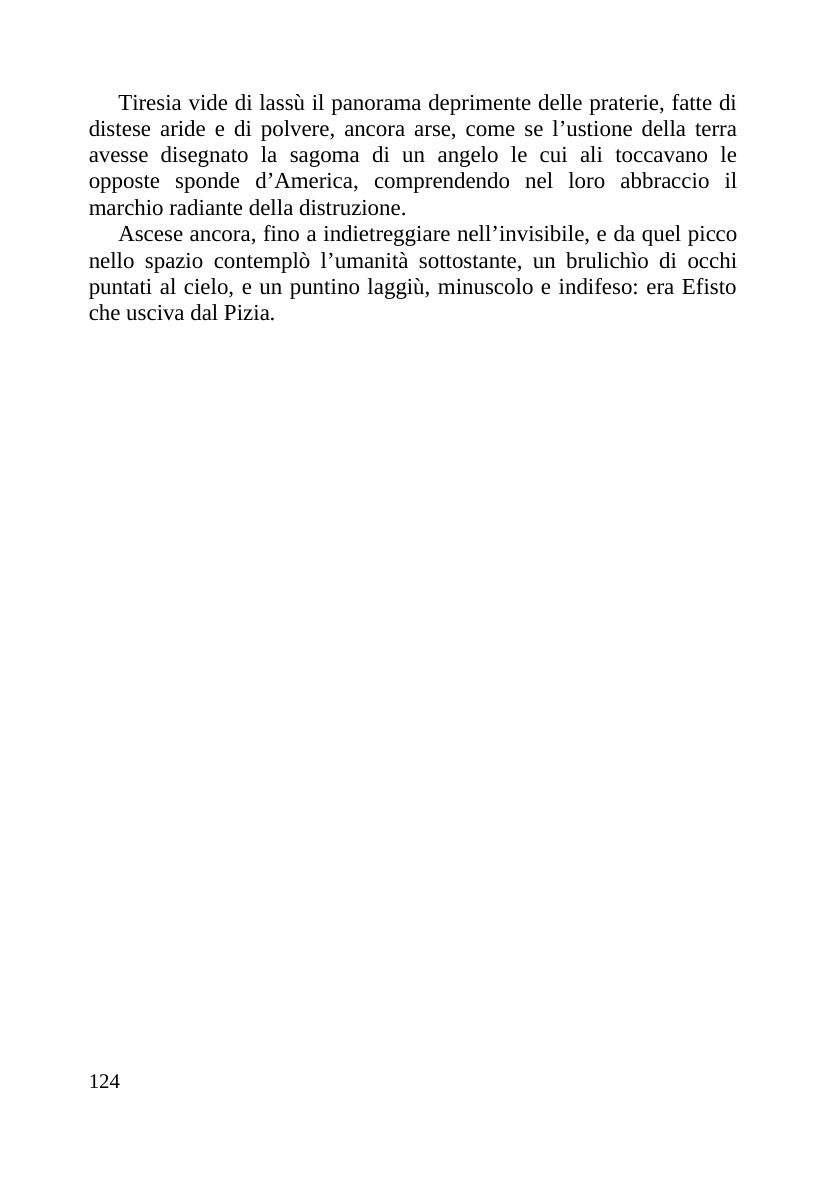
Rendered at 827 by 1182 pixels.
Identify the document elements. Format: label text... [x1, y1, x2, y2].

text Ascese ancora, fino a indietreggiare nell’invisibile, e da quel picco nello spazio contemplò l’umanità sottostante, un brulichìo di occhi puntati al cielo, e un puntino laggiù, minuscolo e indifeso: era Efisto che usciva dal Pizia. [88, 220, 738, 326]
text Tiresia vide di lassù il panorama deprimente delle praterie, fatte di distese aride e di polvere, ancora arse, come se l’ustione della terra avesse disegnato la sagoma di un angelo le cui ali toccavano le opposte sponde d’America, comprendendo nel loro abbraccio il marchio radiante della distruzione. [88, 88, 738, 220]
